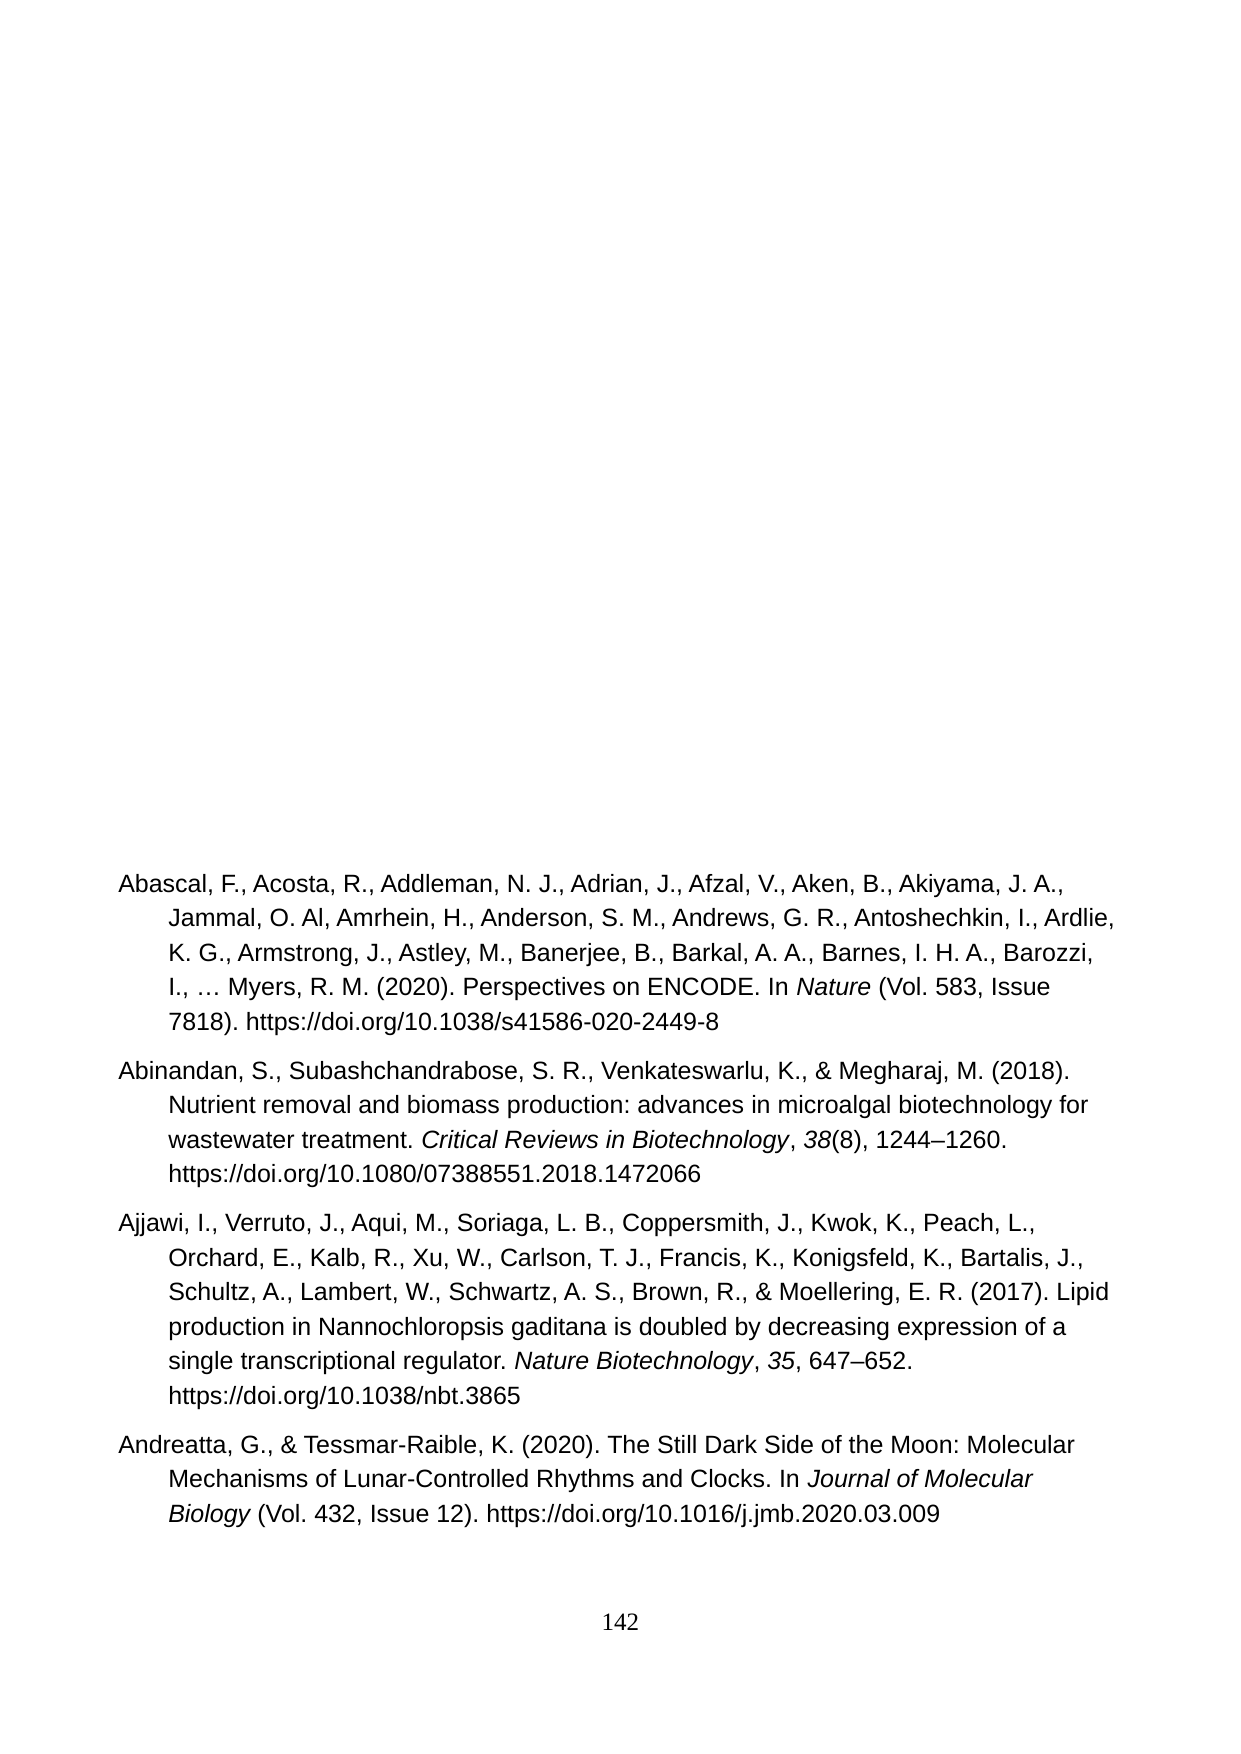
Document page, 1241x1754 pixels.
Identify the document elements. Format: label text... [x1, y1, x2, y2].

text Abascal, F., Acosta, R., Addleman, N. J., Adrian, J., Afzal, V., Aken, B., Akiyama, J. A., Jammal, O. Al, Amrhein, H., Anderson, S. M., Andrews, G. R., Antoshechkin, I., Ardlie, K. G., Armstrong, J., Astley, M., Banerjee, B., Barkal, A. A., Barnes, I. H. A., Barozzi, I., … Myers, R. M. (2020). Perspectives on ENCODE. In Nature (Vol. 583, Issue 7818). https://doi.org/10.1038/s41586-020-2449-8 [118, 869, 1122, 1036]
text Abinandan, S., Subashchandrabose, S. R., Venkateswarlu, K., & Megharaj, M. (2018). Nutrient removal and biomass production: advances in microalgal biotechnology for wastewater treatment. Critical Reviews in Biotechnology, 38(8), 1244–1260. https://doi.org/10.1080/07388551.2018.1472066 [118, 1056, 1122, 1188]
text Andreatta, G., & Tessmar-Raible, K. (2020). The Still Dark Side of the Moon: Molecular Mechanisms of Lunar-Controlled Rhythms and Clocks. In Journal of Molecular Biology (Vol. 432, Issue 12). https://doi.org/10.1016/j.jmb.2020.03.009 [118, 1430, 1122, 1527]
text Ajjawi, I., Verruto, J., Aqui, M., Soriaga, L. B., Coppersmith, J., Kwok, K., Peach, L., Orchard, E., Kalb, R., Xu, W., Carlson, T. J., Francis, K., Konigsfeld, K., Bartalis, J., Schultz, A., Lambert, W., Schwartz, A. S., Brown, R., & Moellering, E. R. (2017). Lipid production in Nannochloropsis gaditana is doubled by decreasing expression of a single transcriptional regulator. Nature Biotechnology, 35, 647–652. https://doi.org/10.1038/nbt.3865 [118, 1208, 1122, 1409]
